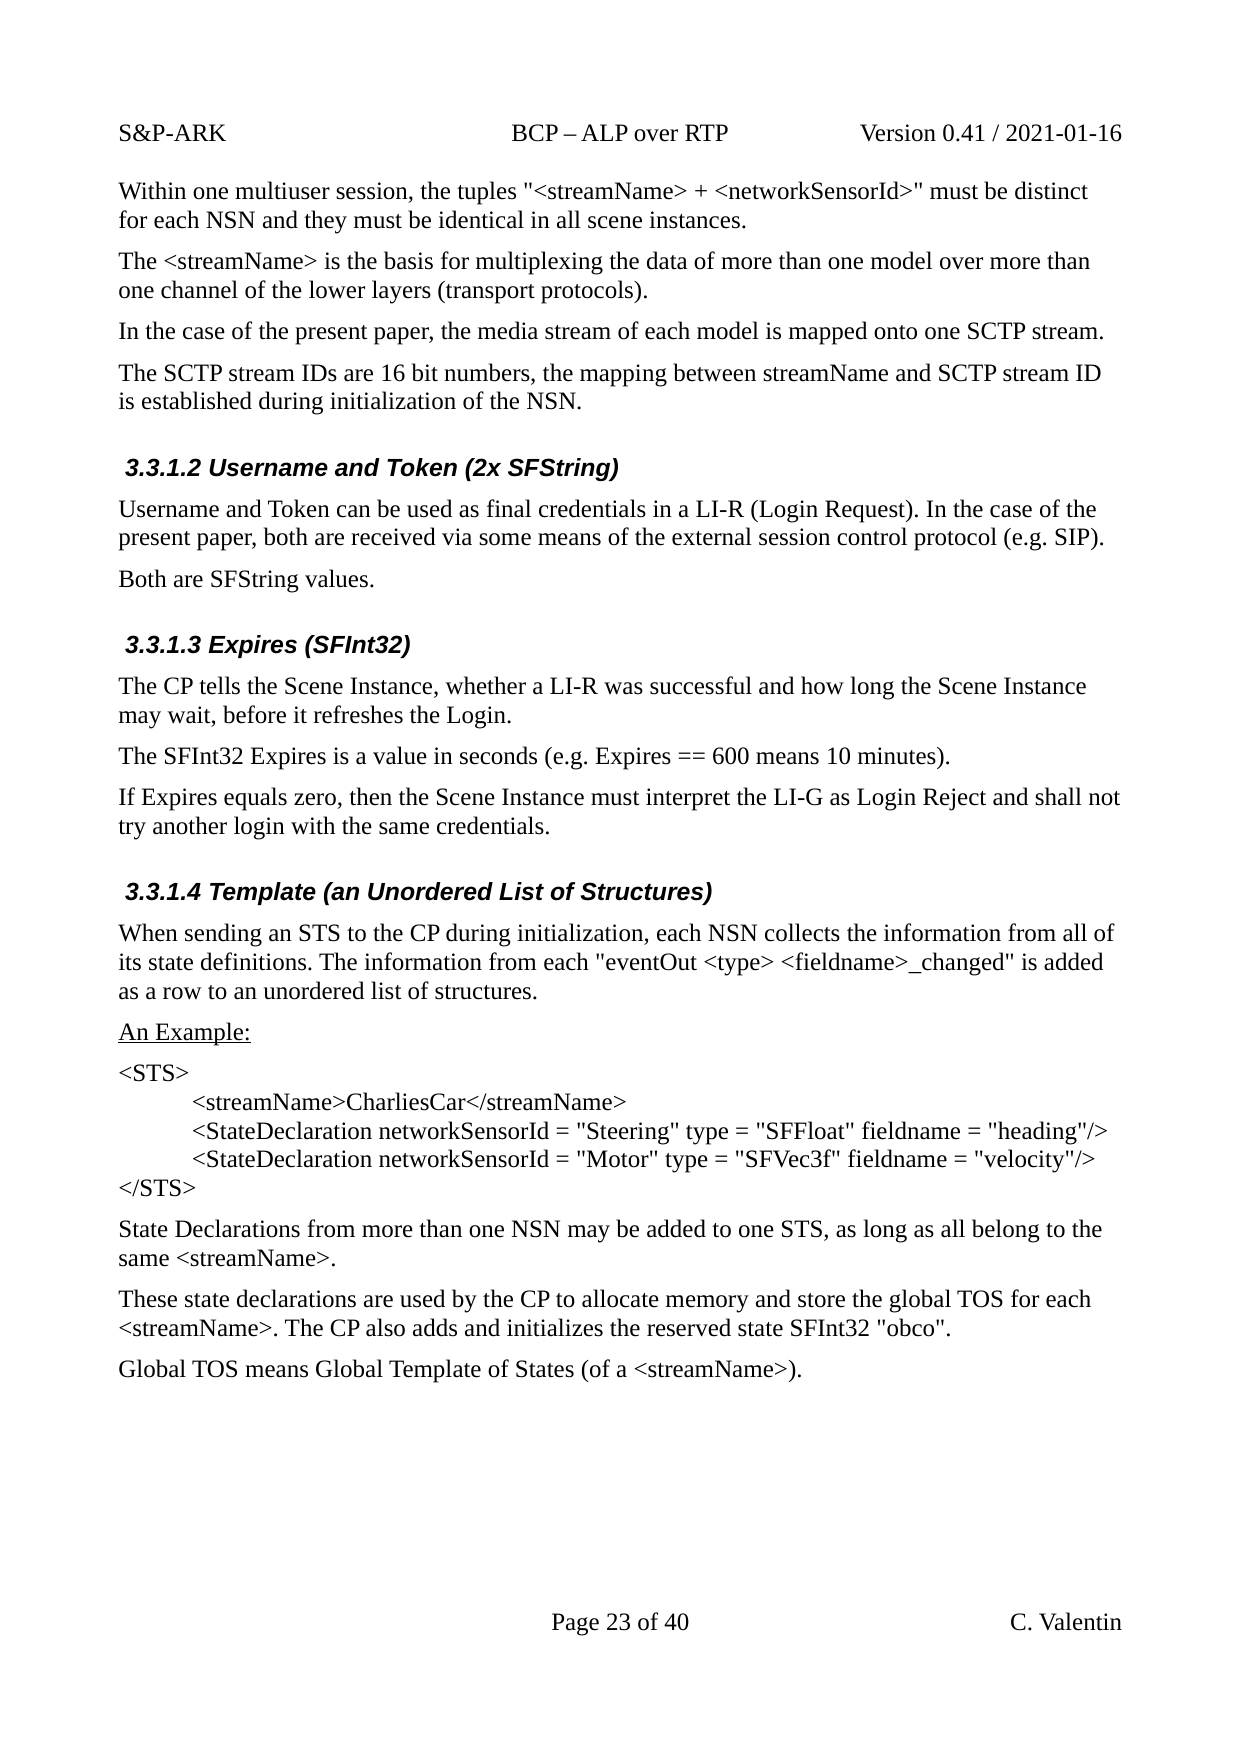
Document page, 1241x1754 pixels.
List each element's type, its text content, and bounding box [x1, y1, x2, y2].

text Global TOS means Global Template of States (of a <streamName>). [118, 1354, 1122, 1383]
text In the case of the present paper, the media stream of each model is mapped onto one SCTP stream. [118, 316, 1122, 345]
text An Example: [118, 1017, 1122, 1046]
subtitle Username and Token (2x SFString) [118, 453, 1122, 481]
text The <streamName> is the basis for multiplexing the data of more than one model over more than one channel of the lower layers (transport protocols). [118, 246, 1122, 304]
text When sending an STS to the CP during initialization, each NSN collects the information from all of its state definitions. The information from each "eventOut <type> <fieldname>_changed" is added as a row to an unordered list of structures. [118, 918, 1122, 1004]
subtitle Expires (SFInt32) [118, 630, 1122, 658]
text The SCTP stream IDs are 16 bit numbers, the mapping between streamName and SCTP stream ID is established during initialization of the NSN. [118, 358, 1122, 415]
text The CP tells the Scene Instance, whether a LI-R was successful and how long the Scene Instance may wait, before it refreshes the Login. [118, 671, 1122, 728]
text Within one multiuser session, the tuples "<streamName> + <networkSensorId>" must be distinct for each NSN and they must be identical in all scene instances. [118, 176, 1122, 234]
text Both are SFString values. [118, 564, 1122, 592]
text These state declarations are used by the CP to allocate memory and store the global TOS for each <streamName>. The CP also adds and initializes the reserved state SFInt32 "obco". [118, 1284, 1122, 1342]
text If Expires equals zero, then the Scene Instance must interpret the LI-G as Login Reject and shall not try another login with the same credentials. [118, 782, 1122, 840]
text <STS> <streamName>CharliesCar</streamName> <StateDeclaration networkSensorId = "Steering" type = "SFFloat" fieldname = "heading"/> <StateDeclaration networkSensorId = "Motor" type = "SFVec3f" fieldname = "velocity"/> </STS> [118, 1058, 1122, 1202]
text The SFInt32 Expires is a value in seconds (e.g. Expires == 600 means 10 minutes). [118, 741, 1122, 770]
text Username and Token can be used as final credentials in a LI-R (Login Request). In the case of the present paper, both are received via some means of the external session control protocol (e.g. SIP). [118, 494, 1122, 551]
subtitle Template (an Unordered List of Structures) [118, 877, 1122, 906]
text State Declarations from more than one NSN may be added to one STS, as long as all belong to the same <streamName>. [118, 1214, 1122, 1272]
